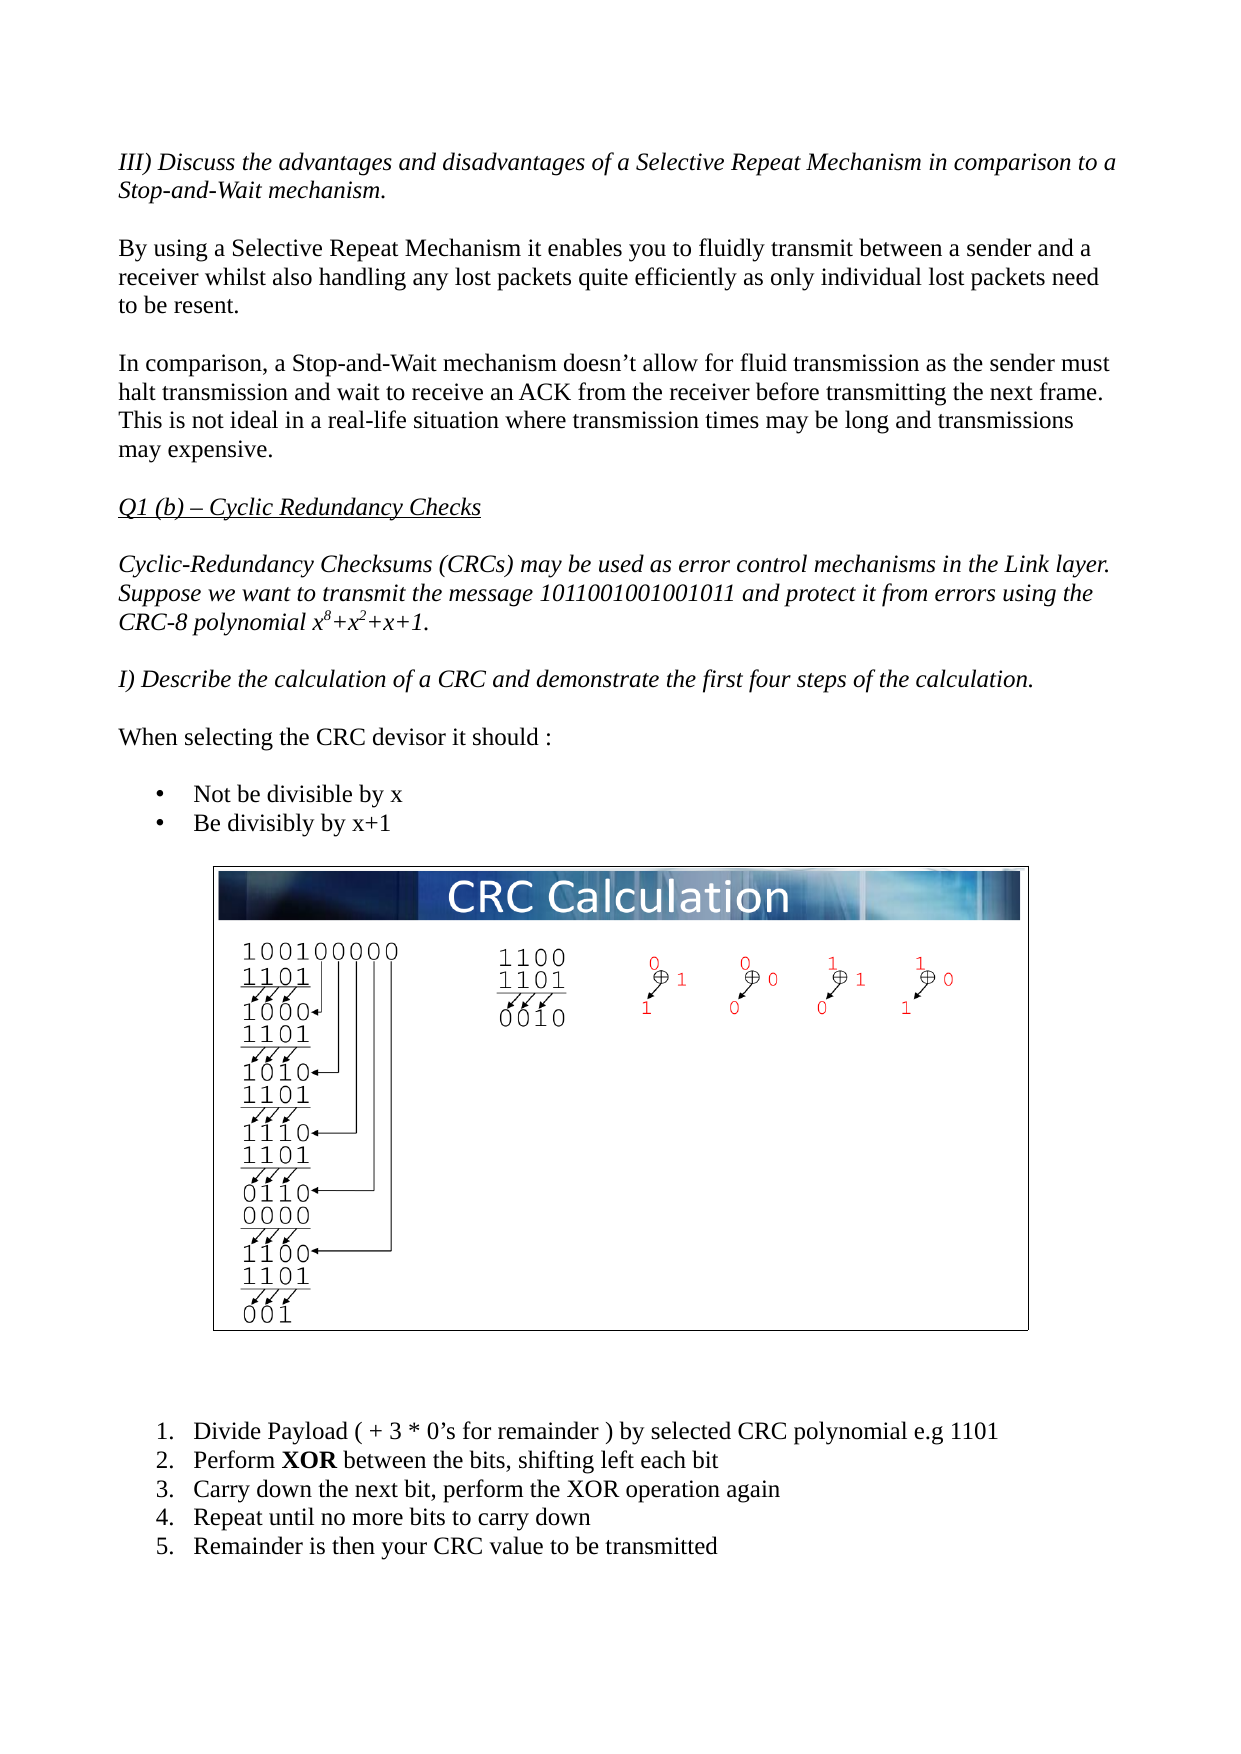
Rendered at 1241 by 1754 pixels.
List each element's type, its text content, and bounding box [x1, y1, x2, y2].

list Not be divisible by x [156, 779, 1122, 808]
text In comparison, a Stop-and-Wait mechanism doesn’t allow for fluid transmission as the sender must halt transmission and wait to receive an ACK from the receiver before transmitting the next frame. This is not ideal in a real-life situation where transmission times may be long and transmissions may expensive. [118, 348, 1122, 463]
list Divide Payload ( + 3 * 0’s for remainder ) by selected CRC polynomial e.g 1101 [156, 1416, 1122, 1445]
text When selecting the CRC devisor it should : [118, 722, 1122, 751]
list Carry down the next bit, perform the XOR operation again [156, 1474, 1122, 1502]
list Repeat until no more bits to carry down [156, 1502, 1122, 1531]
picture [215, 868, 1025, 1327]
text By using a Selective Repeat Mechanism it enables you to fluidly transmit between a sender and a receiver whilst also handling any lost packets quite efficiently as only individual lost packets need to be resent. [118, 233, 1122, 319]
list Be divisibly by x+1 [156, 808, 1122, 837]
text I) Describe the calculation of a CRC and demonstrate the first four steps of the calculation. [118, 664, 1122, 693]
text III) Discuss the advantages and disadvantages of a Selective Repeat Mechanism in comparison to a Stop-and-Wait mechanism. [118, 147, 1122, 204]
text Cyclic-Redundancy Checksums (CRCs) may be used as error control mechanisms in the Link layer. Suppose we want to transmit the message 1011001001001011 and protect it from errors using the CRC-8 polynomial x8+x2+x+1. [118, 549, 1122, 636]
list Remainder is then your CRC value to be transmitted [156, 1531, 1122, 1560]
text Q1 (b) – Cyclic Redundancy Checks [118, 492, 1122, 521]
list Perform XOR between the bits, shifting left each bit [156, 1445, 1122, 1474]
